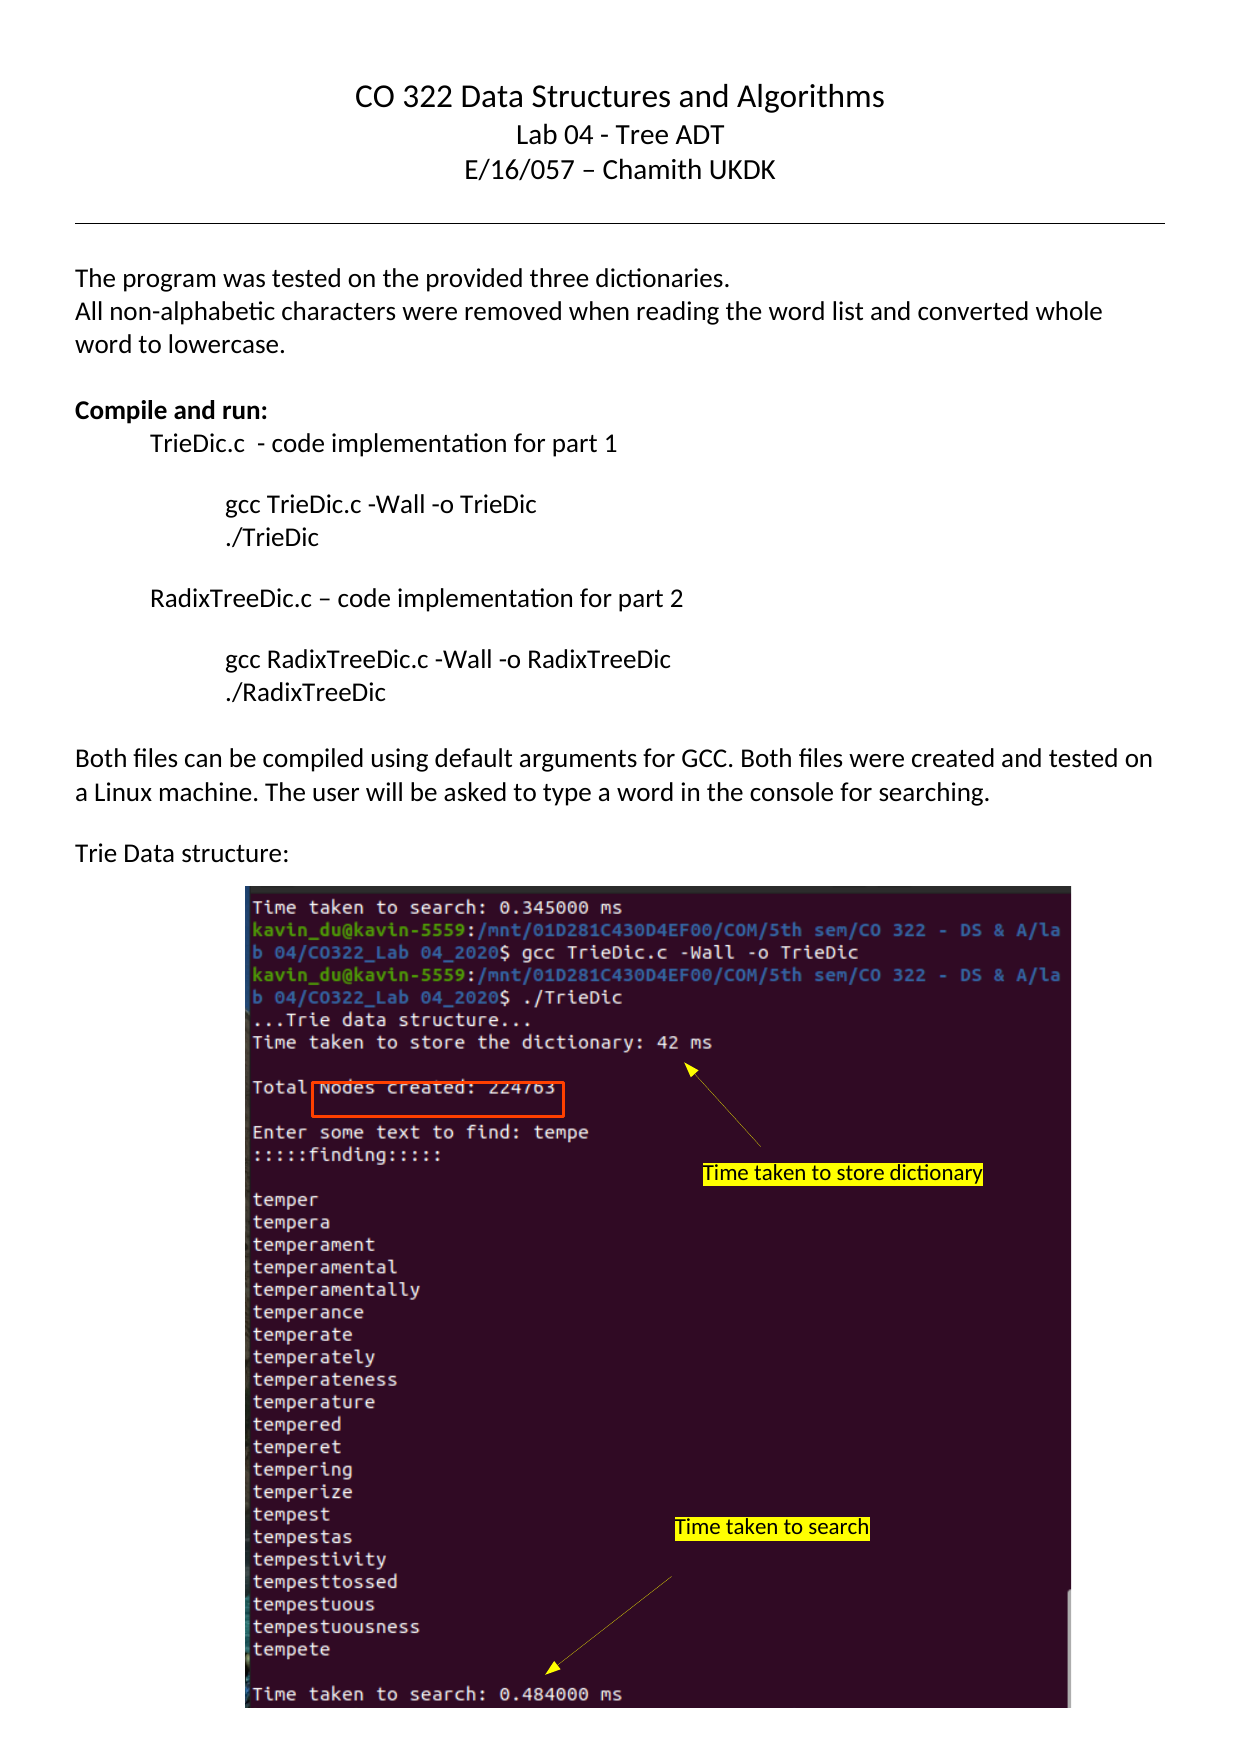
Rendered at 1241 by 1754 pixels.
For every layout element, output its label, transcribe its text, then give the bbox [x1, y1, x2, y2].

picture [245, 886, 396, 1708]
text Compile and run: [75, 393, 1165, 426]
text TrieDic.c - code implementation for part 1 [75, 426, 1165, 459]
text gcc TrieDic.c -Wall -o TrieDic [75, 487, 1165, 521]
text RadixTreeDic.c – code implementation for part 2 [75, 582, 1165, 614]
text Trie Data structure: [75, 836, 1165, 869]
picture [314, 1084, 396, 1115]
text ./RadixTreeDic [75, 676, 1165, 709]
text All non-alphabetic characters were removed when reading the word list and converted whole word to lowercase. [75, 294, 1165, 360]
text The program was tested on the provided three dictionaries. [75, 261, 1165, 294]
text ./TrieDic [75, 521, 1165, 553]
text CO 322 Data Structures and Algorithms [75, 75, 1165, 116]
text Lab 04 - Tree ADT [75, 116, 1165, 151]
text E/16/057 – Chamith UKDK [75, 151, 1165, 187]
text gcc RadixTreeDic.c -Wall -o RadixTreeDic [75, 643, 1165, 676]
text Both files can be compiled using default arguments for GCC. Both files were created and tested on a Linux machine. The user will be asked to type a word in the console for searching. [75, 742, 1165, 808]
